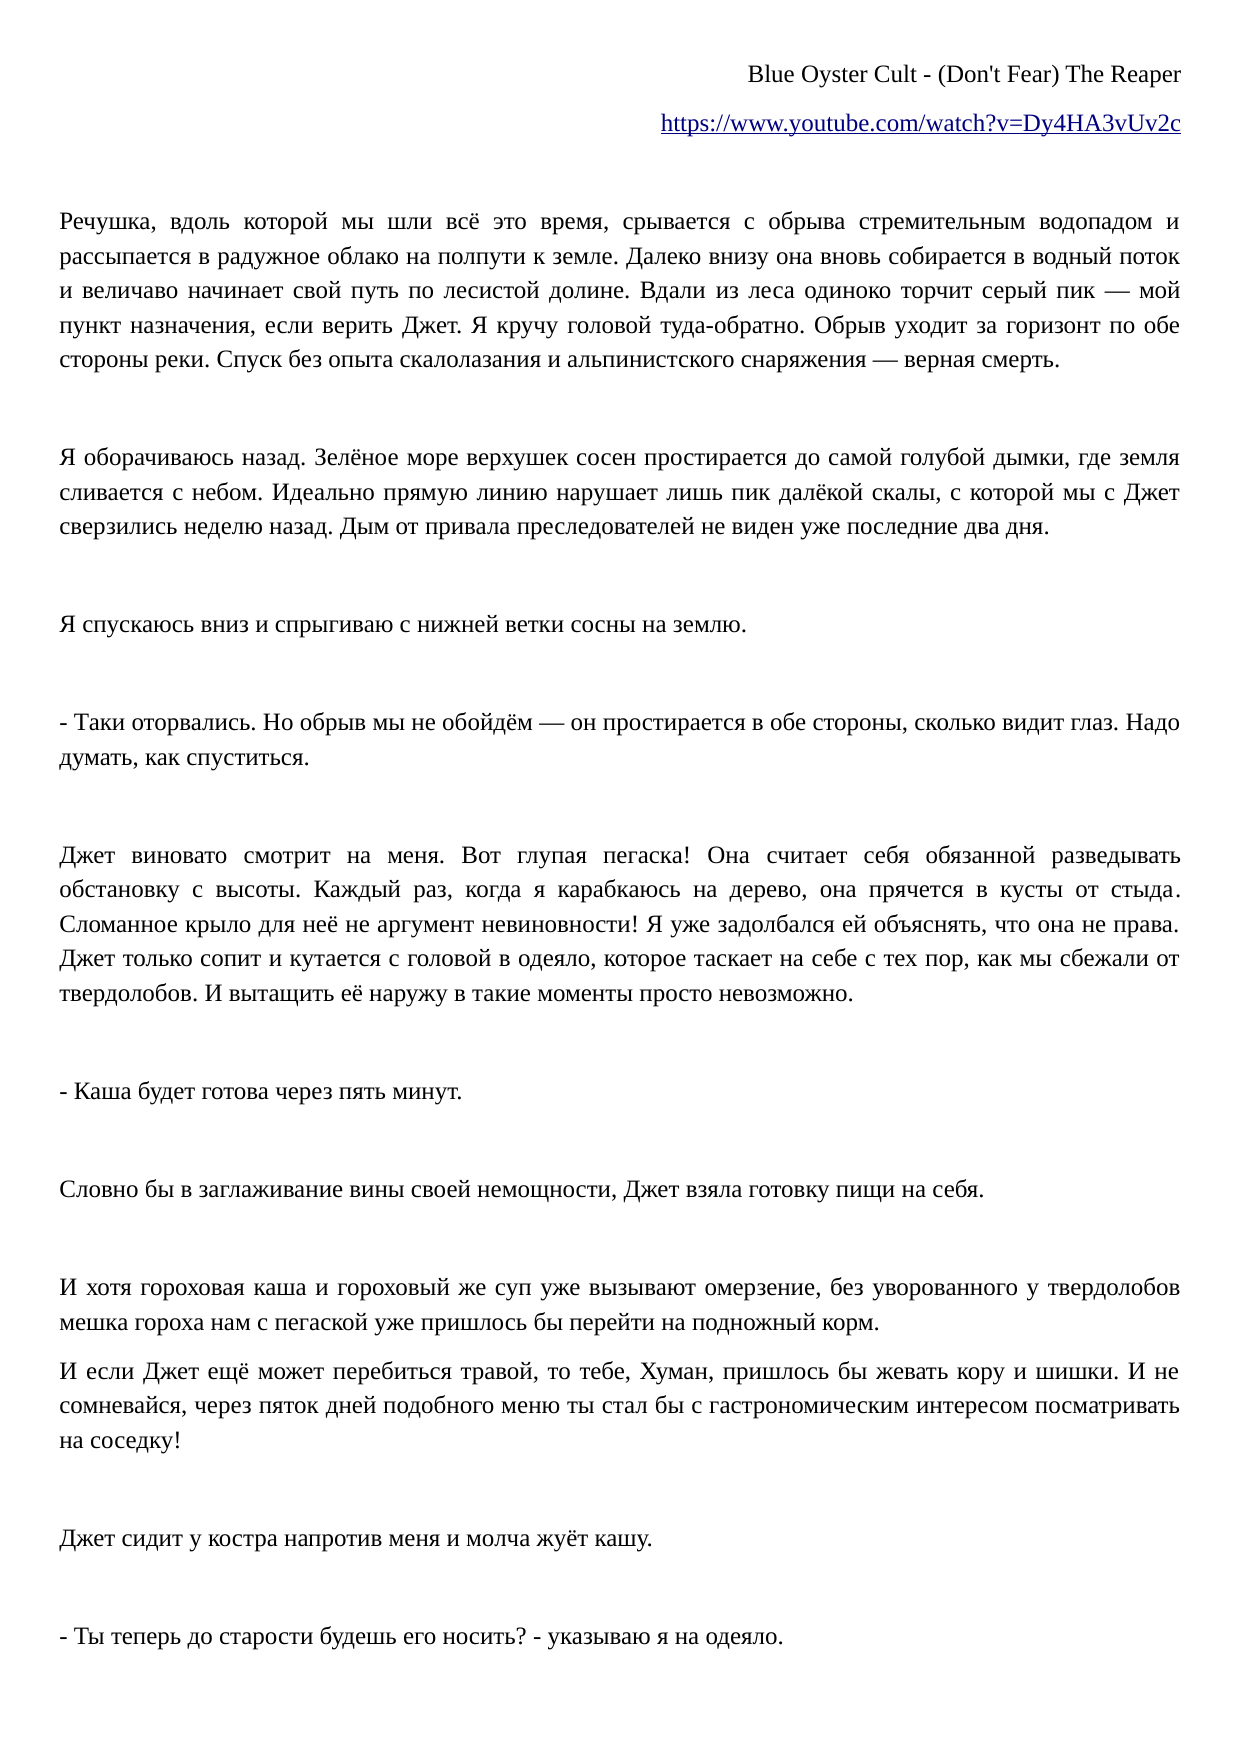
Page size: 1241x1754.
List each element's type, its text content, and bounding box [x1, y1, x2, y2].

text Я спускаюсь вниз и спрыгиваю с нижней ветки сосны на землю. [59, 609, 1181, 638]
text - Ты теперь до старости будешь его носить? - указываю я на одеяло. [59, 1621, 1181, 1650]
text - Каша будет готова через пять минут. [59, 1076, 1181, 1105]
text И если Джет ещё может перебиться травой, то тебе, Хуман, пришлось бы жевать кору и шишки. И не сомневайся, через пяток дней подобного меню ты стал бы с гастрономическим интересом посматривать на соседку! [59, 1356, 1181, 1454]
text И хотя гороховая каша и гороховый же суп уже вызывают омерзение, без уворованного у твердолобов мешка гороха нам с пегаской уже пришлось бы перейти на подножный корм. [59, 1272, 1181, 1336]
text - Таки оторвались. Но обрыв мы не обойдём — он простирается в обе стороны, сколько видит глаз. Надо думать, как спуститься. [59, 707, 1181, 771]
text Я оборачиваюсь назад. Зелёное море верхушек сосен простирается до самой голубой дымки, где земля сливается с небом. Идеально прямую линию нарушает лишь пик далёкой скалы, с которой мы с Джет сверзились неделю назад. Дым от привала преследователей не виден уже последние два дня. [59, 442, 1181, 540]
text Джет сидит у костра напротив меня и молча жуёт кашу. [59, 1523, 1181, 1552]
text https://www.youtube.com/watch?v=Dy4HA3vUv2c [59, 108, 1181, 137]
text Речушка, вдоль которой мы шли всё это время, срывается с обрыва стремительным водопадом и рассыпается в радужное облако на полпути к земле. Далеко внизу она вновь собирается в водный поток и величаво начинает свой путь по лесистой долине. Вдали из леса одиноко торчит серый пик — мой пункт назначения, если верить Джет. Я кручу головой туда-обратно. Обрыв уходит за горизонт по обе стороны реки. Спуск без опыта скалолазания и альпинистского снаряжения — верная смерть. [59, 206, 1181, 373]
text Словно бы в заглаживание вины своей немощности, Джет взяла готовку пищи на себя. [59, 1174, 1181, 1203]
text Джет виновато смотрит на меня. Вот глупая пегаска! Она считает себя обязанной разведывать обстановку с высоты. Каждый раз, когда я карабкаюсь на дерево, она прячется в кусты от стыда. Сломанное крыло для неё не аргумент невиновности! Я уже задолбался ей объяснять, что она не права. Джет только сопит и кутается с головой в одеяло, которое таскает на себе с тех пор, как мы сбежали от твердолобов. И вытащить её наружу в такие моменты просто невозможно. [59, 840, 1181, 1007]
text Blue Oyster Cult - (Don't Fear) The Reaper [59, 59, 1181, 88]
